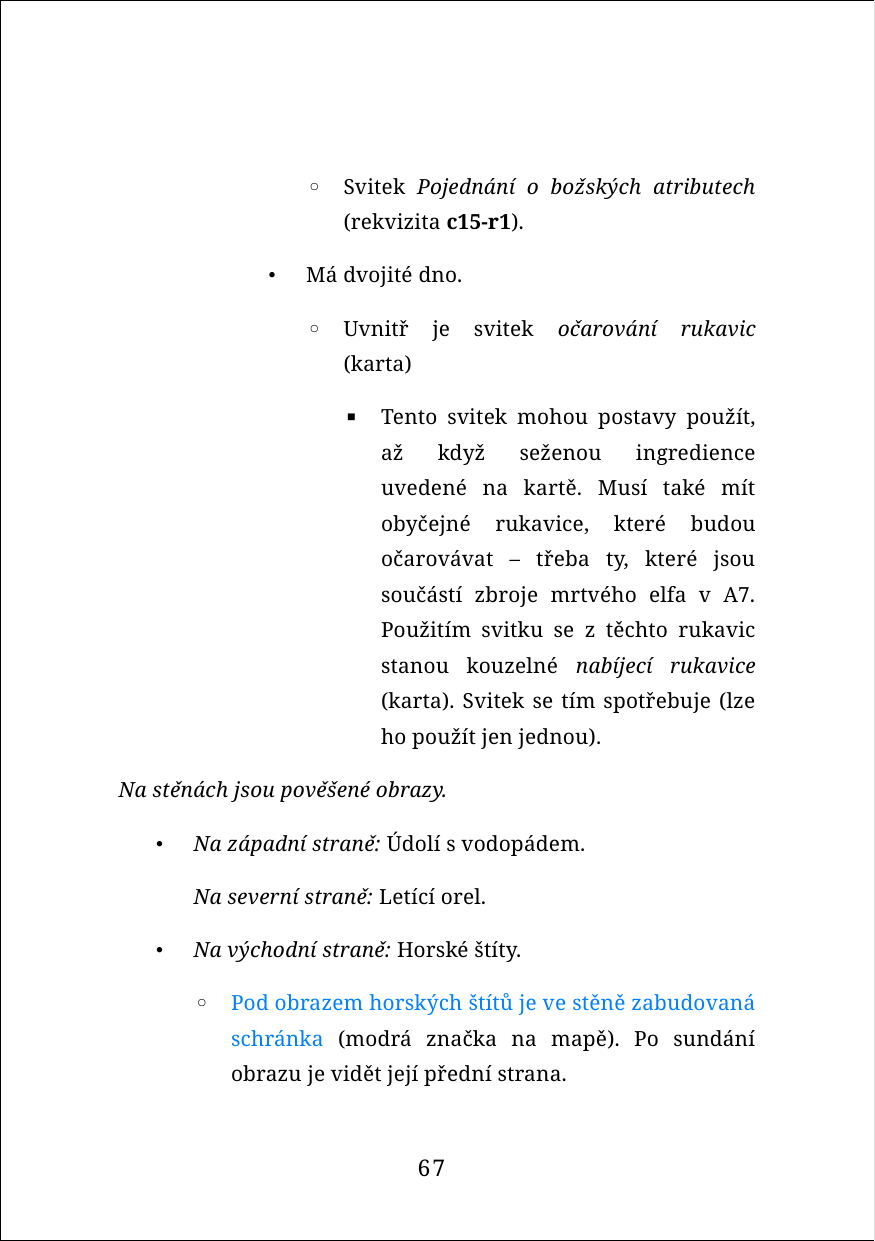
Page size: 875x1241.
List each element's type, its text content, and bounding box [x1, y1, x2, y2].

list Svitek Pojednání o božských atributech (rekvizita c15-r1). [306, 172, 756, 236]
list Na severní straně: Letící orel. [156, 882, 756, 910]
list Uvnitř je svitek očarování rukavic (karta) [306, 314, 756, 378]
list Na východní straně: Horské štíty. [156, 935, 756, 963]
list Na západní straně: Údolí s vodopádem. [156, 829, 756, 857]
list Tento svitek mohou postavy použít, až když seženou ingredience uvedené na kartě. Musí také mít obyčejné rukavice, které budou očarovávat – třeba ty, které jsou součástí zbroje mrtvého elfa v A7. Použitím svitku se z těchto rukavic stanou kouzelné nabíjecí rukavice (karta). Svitek se tím spotřebuje (lze ho použít jen jednou). [343, 402, 756, 751]
list Pod obrazem horských štítů je ve stěně zabudovaná schránka (modrá značka na mapě). Po sundání obrazu je vidět její přední strana. [193, 988, 756, 1088]
text Na stěnách jsou pověšené obrazy. [118, 775, 756, 804]
list Má dvojité dno. [268, 261, 756, 289]
